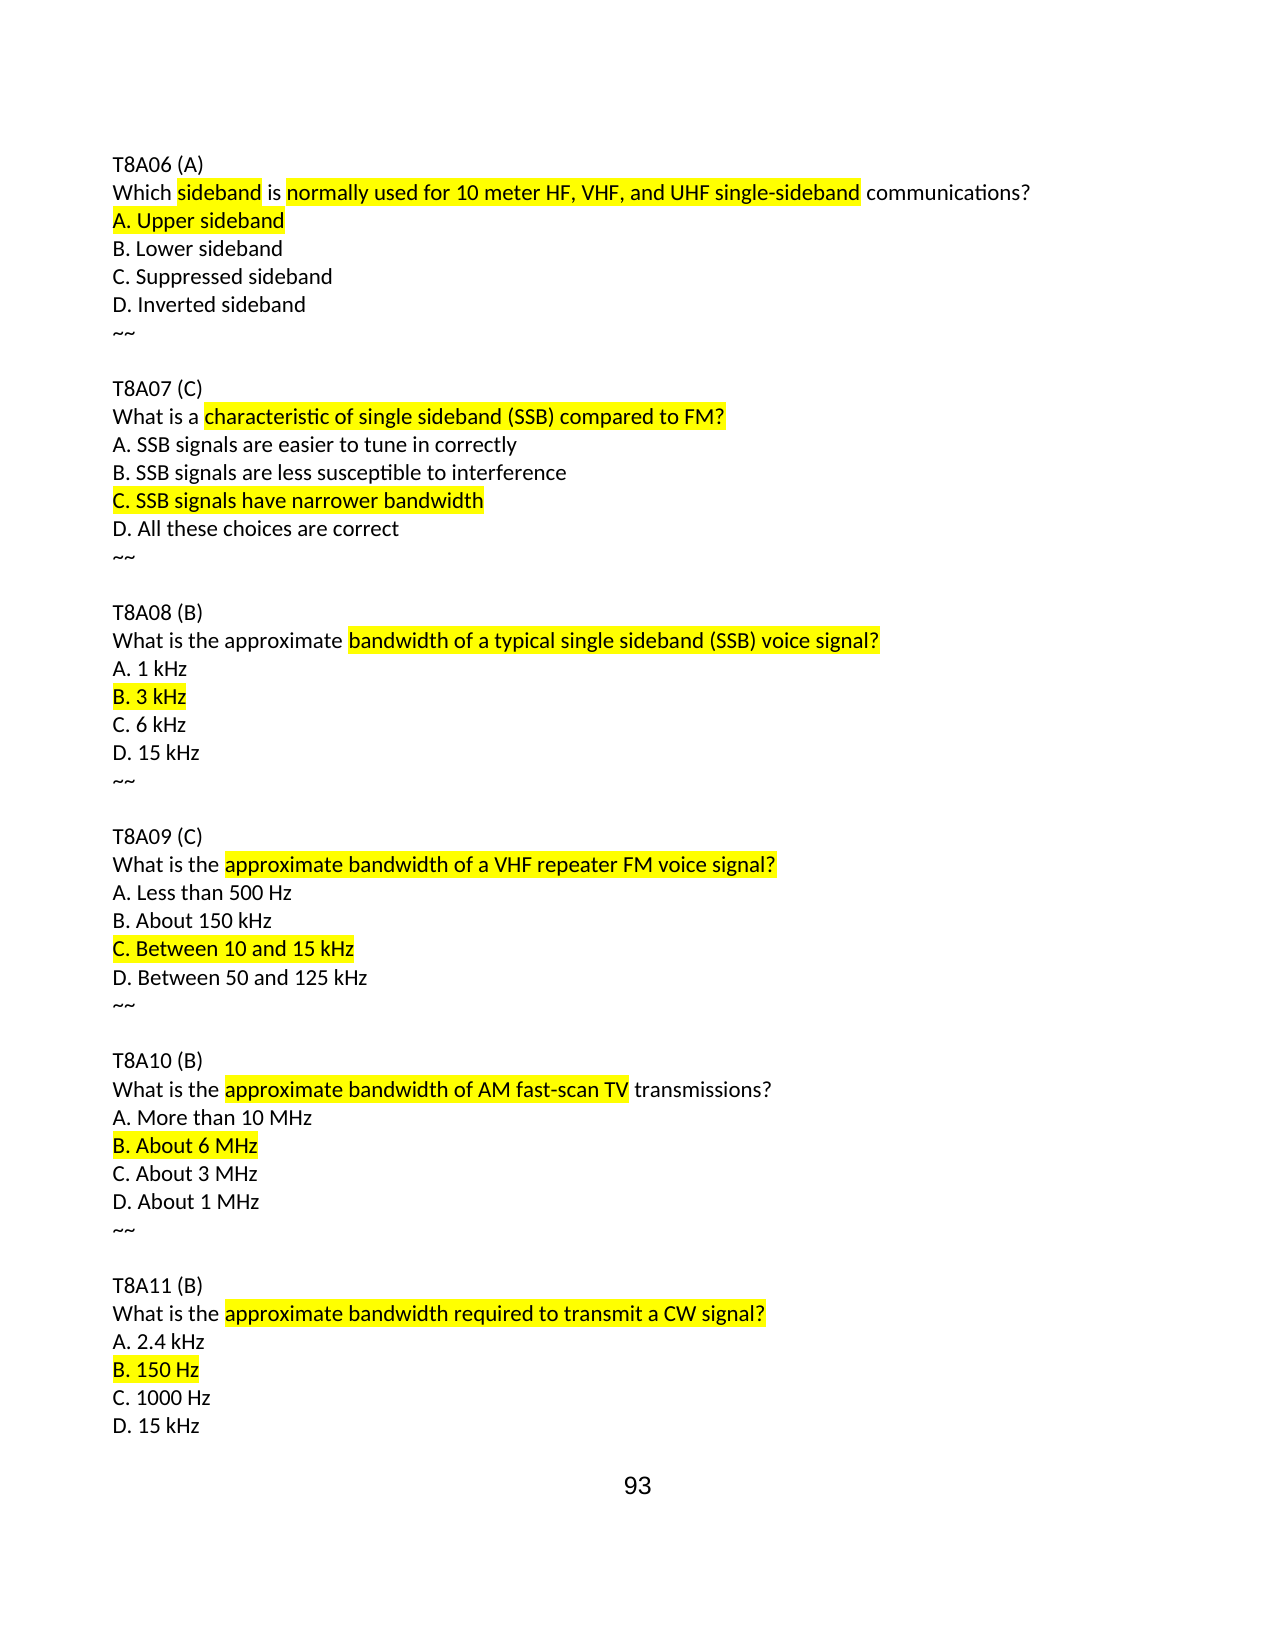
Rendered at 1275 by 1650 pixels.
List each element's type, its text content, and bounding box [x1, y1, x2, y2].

text T8A10 (B) [112, 1047, 1162, 1075]
text What is a characteristic of single sideband (SSB) compared to FM? [112, 402, 1162, 430]
text D. About 1 MHz [112, 1187, 1162, 1215]
text D. Between 50 and 125 kHz [112, 963, 1162, 991]
text C. 1000 Hz [112, 1383, 1162, 1411]
text C. SSB signals have narrower bandwidth [112, 486, 1162, 514]
text B. 150 Hz [112, 1355, 1162, 1383]
text Which sideband is normally used for 10 meter HF, VHF, and UHF single-sideband communications? [112, 178, 1162, 206]
text What is the approximate bandwidth of a typical single sideband (SSB) voice signal? [112, 626, 1162, 654]
text B. SSB signals are less susceptible to interference [112, 458, 1162, 486]
text ~~ [112, 1215, 1162, 1243]
text B. About 150 kHz [112, 907, 1162, 934]
text C. Between 10 and 15 kHz [112, 934, 1162, 963]
text What is the approximate bandwidth of AM fast-scan TV transmissions? [112, 1075, 1162, 1103]
text A. Upper sideband [112, 206, 1162, 234]
text C. About 3 MHz [112, 1159, 1162, 1187]
text What is the approximate bandwidth required to transmit a CW signal? [112, 1299, 1162, 1327]
text B. About 6 MHz [112, 1131, 1162, 1159]
text ~~ [112, 318, 1162, 346]
text ~~ [112, 991, 1162, 1019]
text D. 15 kHz [112, 738, 1162, 766]
text A. SSB signals are easier to tune in correctly [112, 430, 1162, 458]
text T8A07 (C) [112, 374, 1162, 402]
text What is the approximate bandwidth of a VHF repeater FM voice signal? [112, 851, 1162, 878]
text C. Suppressed sideband [112, 262, 1162, 290]
text ~~ [112, 766, 1162, 794]
text A. More than 10 MHz [112, 1103, 1162, 1131]
text ~~ [112, 542, 1162, 570]
text T8A06 (A) [112, 150, 1162, 178]
text A. Less than 500 Hz [112, 878, 1162, 907]
text C. 6 kHz [112, 710, 1162, 738]
text T8A08 (B) [112, 598, 1162, 626]
text D. Inverted sideband [112, 290, 1162, 318]
text B. Lower sideband [112, 234, 1162, 262]
text D. 15 kHz [112, 1411, 1162, 1439]
text T8A11 (B) [112, 1271, 1162, 1299]
text T8A09 (C) [112, 822, 1162, 851]
text A. 1 kHz [112, 654, 1162, 682]
text B. 3 kHz [112, 682, 1162, 710]
text D. All these choices are correct [112, 514, 1162, 542]
text A. 2.4 kHz [112, 1327, 1162, 1355]
